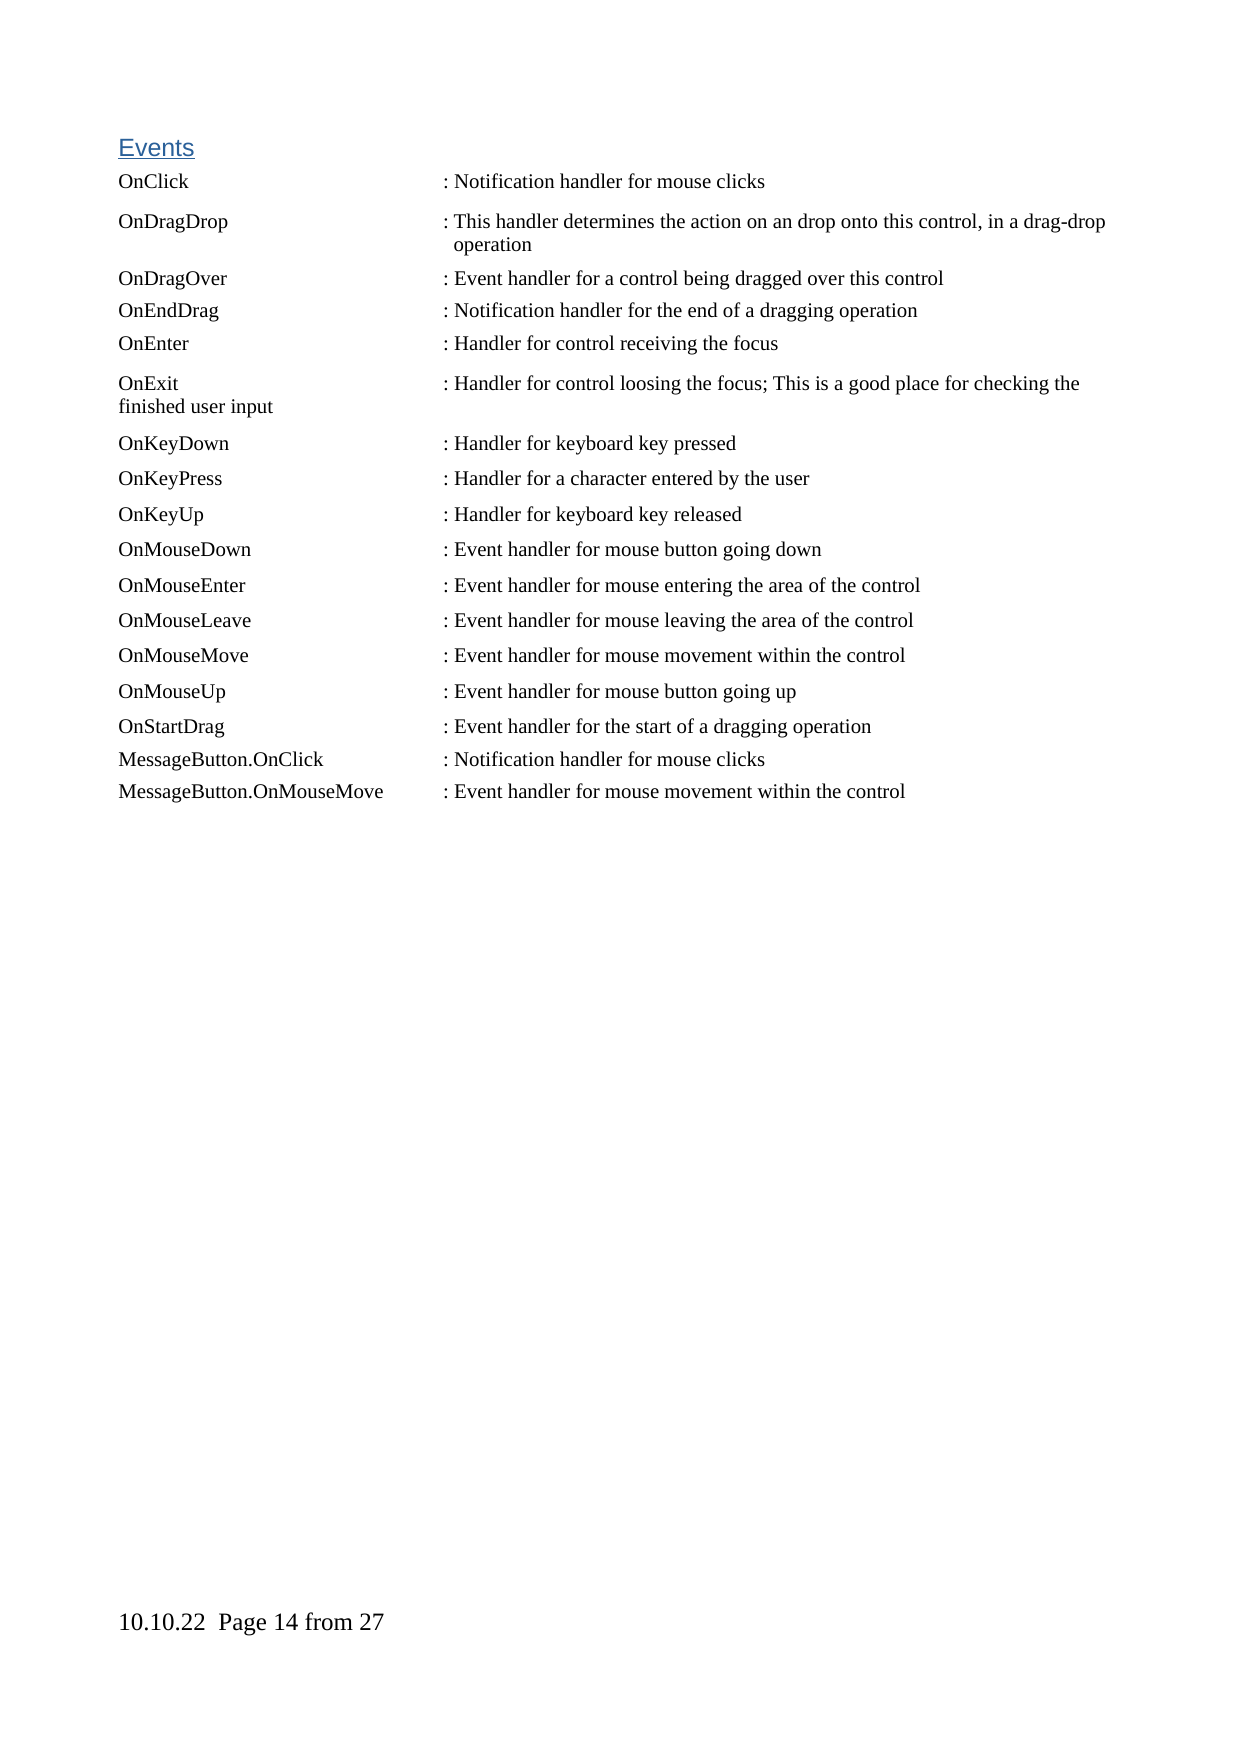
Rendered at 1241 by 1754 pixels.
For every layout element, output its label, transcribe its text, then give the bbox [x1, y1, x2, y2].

text OnKeyPress : Handler for a character entered by the user [118, 472, 1122, 489]
text OnMouseUp : Event handler for mouse button going up [118, 684, 1122, 702]
text OnDragDrop : This handler determines the action on an drop onto this control, in a drag-drop operation [118, 209, 1122, 257]
text OnExit : Handler for control loosing the focus; This is a good place for checking the finished user input [118, 371, 1122, 418]
text MessageButton.OnMouseMove : Event handler for mouse movement within the control [118, 784, 1122, 802]
subtitle Events [118, 133, 1122, 161]
text MessageButton.OnClick : Notification handler for mouse clicks [118, 752, 1122, 769]
text OnEnter : Handler for control receiving the focus [118, 336, 1122, 353]
text OnStartDrag : Event handler for the start of a dragging operation [118, 719, 1122, 737]
text OnKeyUp : Handler for keyboard key released [118, 507, 1122, 525]
text OnMouseDown : Event handler for mouse button going down [118, 542, 1122, 560]
text OnEndDrag : Notification handler for the end of a dragging operation [118, 303, 1122, 321]
text OnDragOver : Event handler for a control being dragged over this control [118, 271, 1122, 289]
text OnClick : Notification handler for mouse clicks [118, 174, 1122, 192]
text OnMouseEnter : Event handler for mouse entering the area of the control [118, 578, 1122, 596]
text OnMouseMove : Event handler for mouse movement within the control [118, 649, 1122, 666]
text OnMouseLeave : Event handler for mouse leaving the area of the control [118, 613, 1122, 631]
text OnKeyDown : Handler for keyboard key pressed [118, 436, 1122, 454]
